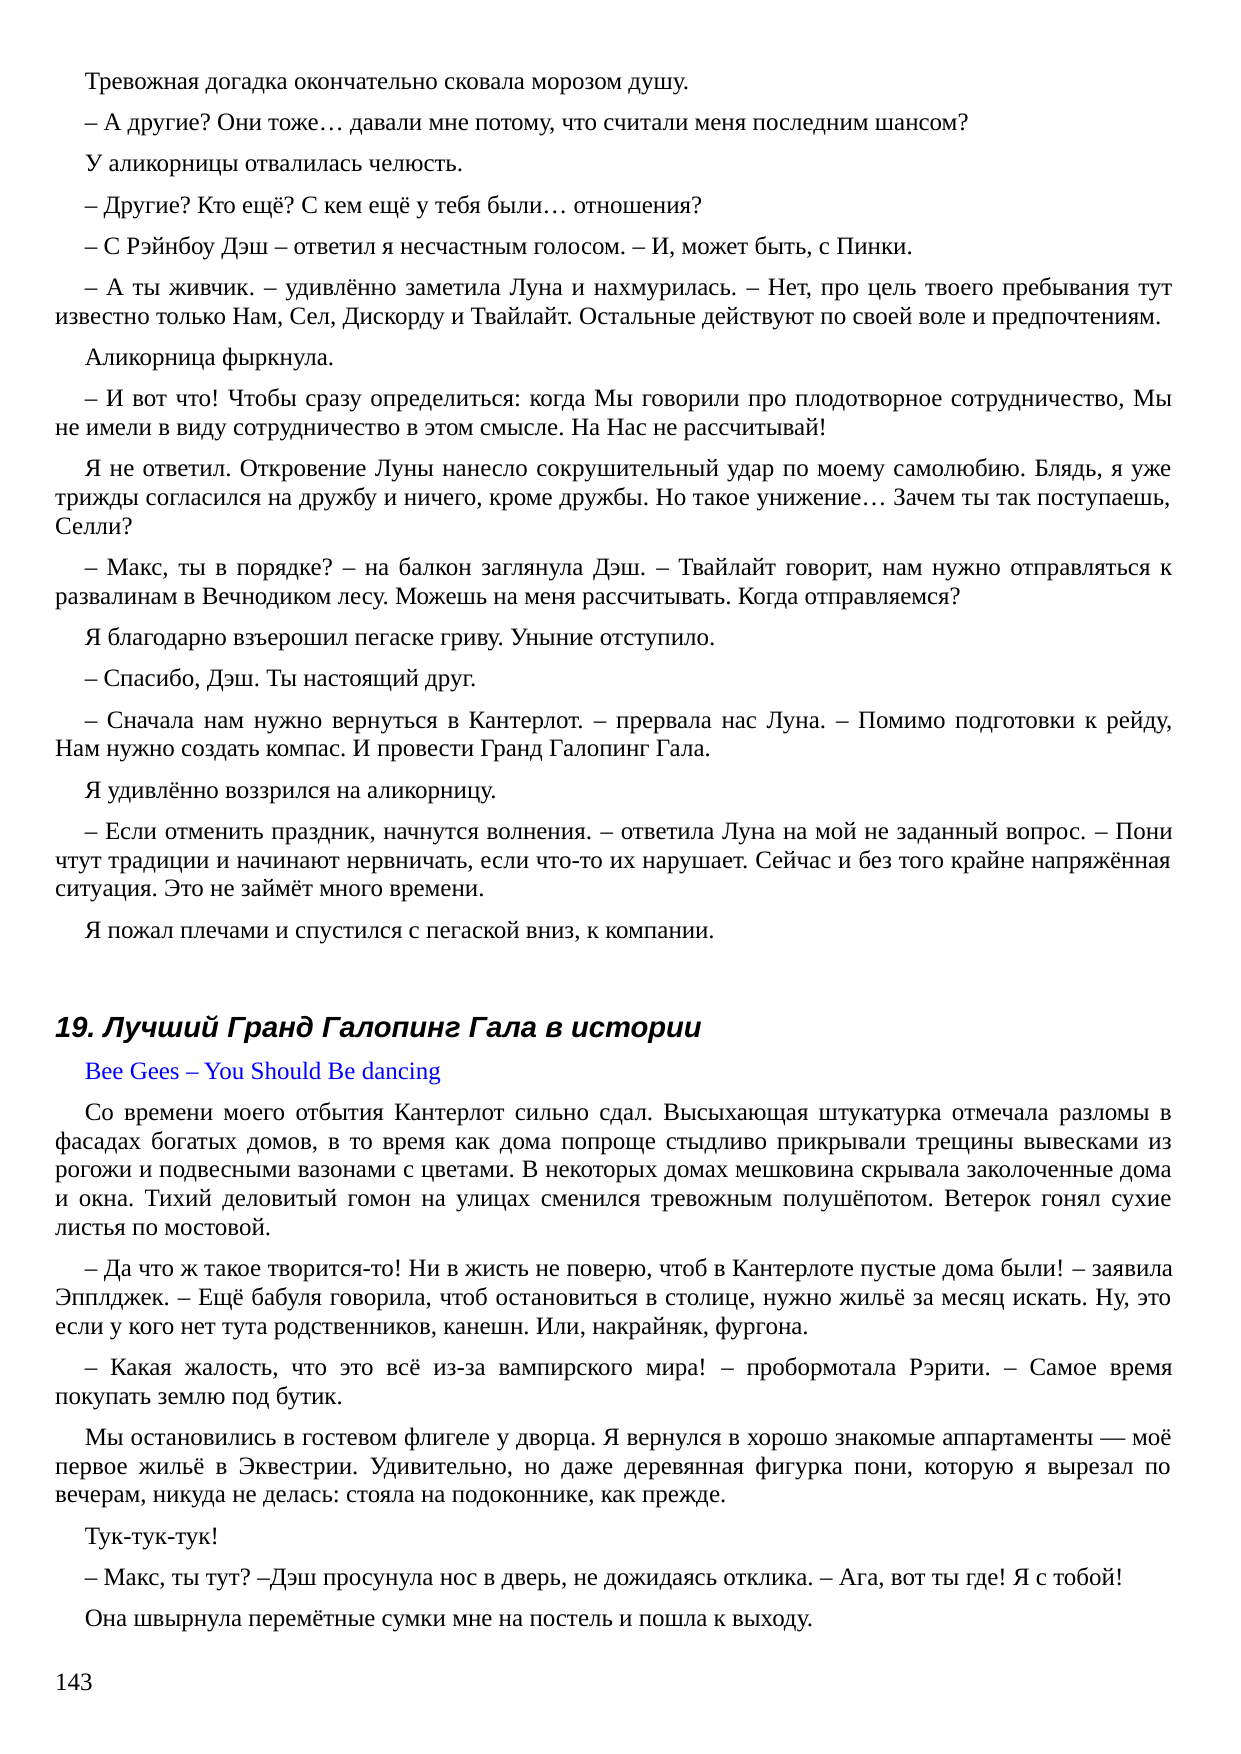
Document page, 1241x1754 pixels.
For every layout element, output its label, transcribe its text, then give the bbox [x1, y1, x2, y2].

text – А другие? Они тоже… давали мне потому, что считали меня последним шансом? [55, 107, 1173, 136]
text Я пожал плечами и спустился с пегаской вниз, к компании. [55, 915, 1173, 943]
text – Макс, ты в порядке? – на балкон заглянула Дэш. – Твайлайт говорит, нам нужно отправляться к развалинам в Вечнодиком лесу. Можешь на меня рассчитывать. Когда отправляемся? [55, 552, 1173, 610]
text Мы остановились в гостевом флигеле у дворца. Я вернулся в хорошо знакомые аппартаменты — моё первое жильё в Эквестрии. Удивительно, но даже деревянная фигурка пони, которую я вырезал по вечерам, никуда не делась: стояла на подоконнике, как прежде. [55, 1422, 1173, 1508]
text Аликорница фыркнула. [55, 342, 1173, 371]
text Я благодарно взъерошил пегаске гриву. Уныние отступило. [55, 622, 1173, 651]
text – А ты живчик. – удивлённо заметила Луна и нахмурилась. – Нет, про цель твоего пребывания тут известно только Нам, Сел, Дискорду и Твайлайт. Остальные действуют по своей воле и предпочтениям. [55, 272, 1173, 330]
text Я не ответил. Откровение Луны нанесло сокрушительный удар по моему самолюбию. Блядь, я уже трижды согласился на дружбу и ничего, кроме дружбы. Но такое унижение… Зачем ты так поступаешь, Селли? [55, 453, 1173, 540]
text – Спасибо, Дэш. Ты настоящий друг. [55, 663, 1173, 692]
text Bee Gees – You Should Be dancing [55, 1056, 1173, 1084]
text – Если отменить праздник, начнутся волнения. – ответила Луна на мой не заданный вопрос. – Пони чтут традиции и начинают нервничать, если что-то их нарушает. Сейчас и без того крайне напряжённая ситуация. Это не займёт много времени. [55, 816, 1173, 902]
text – Да что ж такое творится-то! Ни в жисть не поверю, чтоб в Кантерлоте пустые дома были! – заявила Эпплджек. – Ещё бабуля говорила, чтоб остановиться в столице, нужно жильё за месяц искать. Ну, это если у кого нет тута родственников, канешн. Или, накрайняк, фургона. [55, 1253, 1173, 1339]
text У аликорницы отвалилась челюсть. [55, 148, 1173, 177]
text Со времени моего отбытия Кантерлот сильно сдал. Высыхающая штукатурка отмечала разломы в фасадах богатых домов, в то время как дома попроще стыдливо прикрывали трещины вывесками из рогожи и подвесными вазонами с цветами. В некоторых домах мешковина скрывала заколоченные дома и окна. Тихий деловитый гомон на улицах сменился тревожным полушёпотом. Ветерок гонял сухие листья по мостовой. [55, 1097, 1173, 1241]
text – Какая жалость, что это всё из-за вампирского мира! – пробормотала Рэрити. – Самое время покупать землю под бутик. [55, 1352, 1173, 1409]
subtitle 19. Лучший Гранд Галопинг Гала в истории [55, 1010, 1173, 1043]
text – Сначала нам нужно вернуться в Кантерлот. – прервала нас Луна. – Помимо подготовки к рейду, Нам нужно создать компас. И провести Гранд Галопинг Гала. [55, 705, 1173, 762]
text Тук-тук-тук! [55, 1521, 1173, 1549]
text Я удивлённо воззрился на аликорницу. [55, 775, 1173, 803]
text Она швырнула перемётные сумки мне на постель и пошла к выходу. [55, 1603, 1173, 1632]
text Тревожная догадка окончательно сковала морозом душу. [55, 66, 1173, 95]
text – Другие? Кто ещё? С кем ещё у тебя были… отношения? [55, 190, 1173, 218]
text – И вот что! Чтобы сразу определиться: когда Мы говорили про плодотворное сотрудничество, Мы не имели в виду сотрудничество в этом смысле. На Нас не рассчитывай! [55, 383, 1173, 441]
text – С Рэйнбоу Дэш – ответил я несчастным голосом. – И, может быть, с Пинки. [55, 231, 1173, 260]
text – Макс, ты тут? –Дэш просунула нос в дверь, не дожидаясь отклика. – Ага, вот ты где! Я с тобой! [55, 1562, 1173, 1591]
